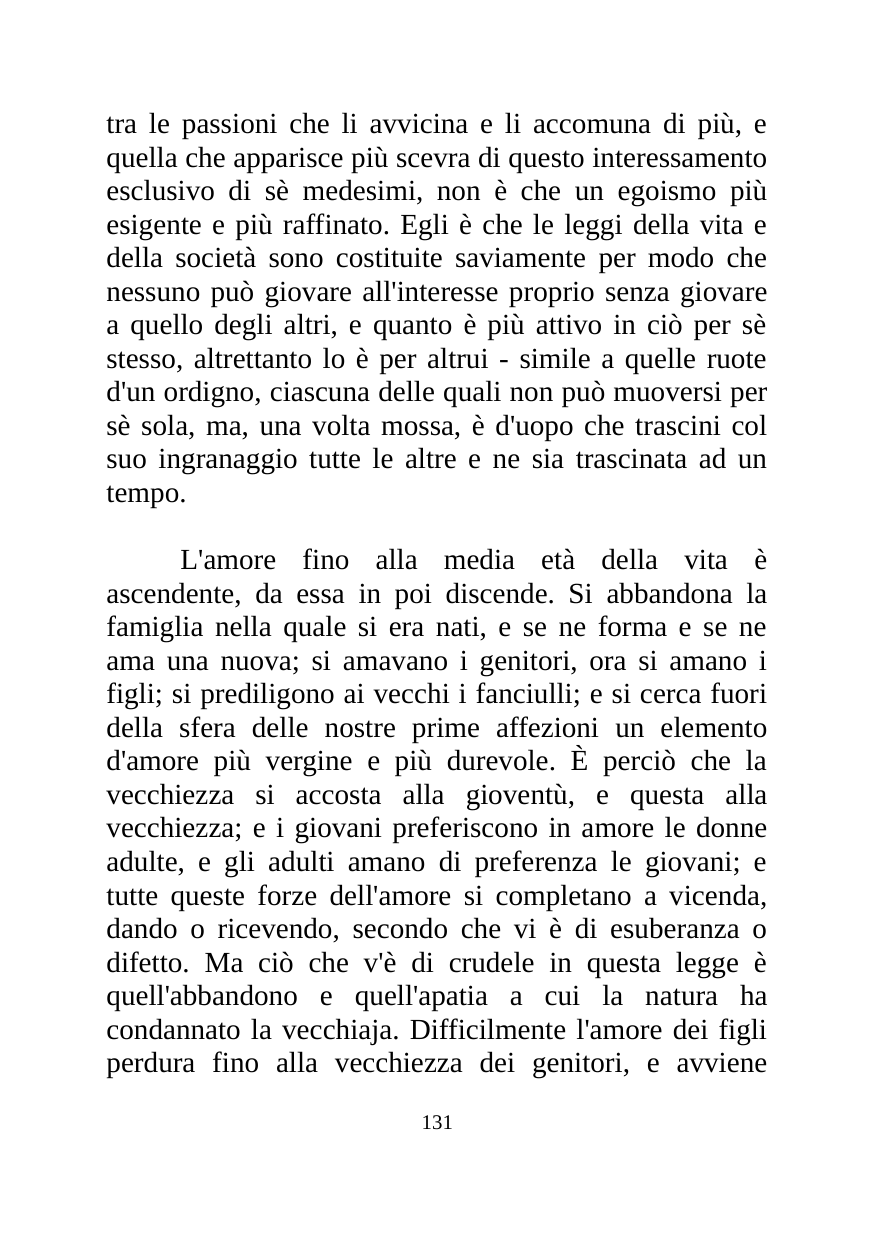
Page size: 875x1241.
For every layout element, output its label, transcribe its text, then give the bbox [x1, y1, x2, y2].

text L'amore fino alla media età della vita è ascendente, da essa in poi discende. Si abbandona la famiglia nella quale si era nati, e se ne forma e se ne ama una nuova; si amavano i genitori, ora si amano i figli; si prediligono ai vecchi i fanciulli; e si cerca fuori della sfera delle nostre prime affezioni un elemento d'amore più vergine e più durevole. È perciò che la vecchiezza si accosta alla gioventù, e questa alla vecchiezza; e i giovani preferiscono in amore le donne adulte, e gli adulti amano di preferenza le giovani; e tutte queste forze dell'amore si completano a vicenda, dando o ricevendo, secondo che vi è di esuberanza o difetto. Ma ciò che v'è di crudele in questa legge è quell'abbandono e quell'apatia a cui la natura ha condannato la vecchiaja. Difficilmente l'amore dei figli perdura fino alla vecchiezza dei genitori, e avviene [106, 542, 768, 1079]
text tra le passioni che li avvicina e li accomuna di più, e quella che apparisce più scevra di questo interessamento esclusivo di sè medesimi, non è che un egoismo più esigente e più raffinato. Egli è che le leggi della vita e della società sono costituite saviamente per modo che nessuno può giovare all'interesse proprio senza giovare a quello degli altri, e quanto è più attivo in ciò per sè stesso, altrettanto lo è per altrui - simile a quelle ruote d'un ordigno, ciascuna delle quali non può muoversi per sè sola, ma, una volta mossa, è d'uopo che trascini col suo ingranaggio tutte le altre e ne sia trascinata ad un tempo. [106, 106, 768, 509]
